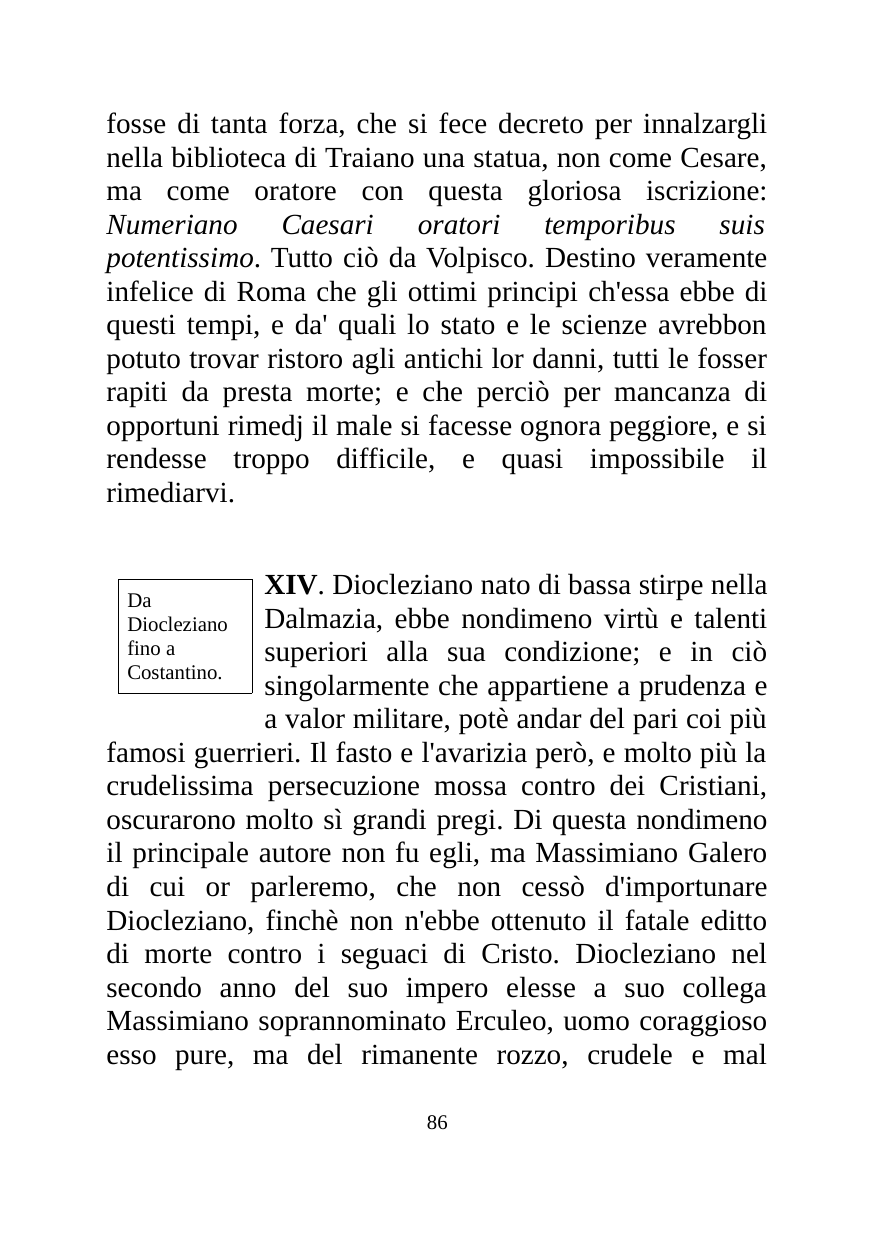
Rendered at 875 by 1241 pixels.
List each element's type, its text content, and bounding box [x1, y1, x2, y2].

text XIV. Diocleziano nato di bassa stirpe nella Dalmazia, ebbe nondimeno virtù e talenti superiori alla sua condizione; e in ciò singolarmente che appartiene a prudenza e a valor militare, potè andar del pari coi più famosi guerrieri. Il fasto e l'avarizia però, e molto più la crudelissima persecuzione mossa contro dei Cristiani, oscurarono molto sì grandi pregi. Di questa nondimeno il principale autore non fu egli, ma Massimiano Galero di cui or parleremo, che non cessò d'importunare Diocleziano, finchè non n'ebbe ottenuto il fatale editto di morte contro i seguaci di Cristo. Diocleziano nel secondo anno del suo impero elesse a suo collega Massimiano soprannominato Erculeo, uomo coraggioso esso pure, ma del rimanente rozzo, crudele e mal [106, 567, 768, 1070]
text fosse di tanta forza, che si fece decreto per innalzargli nella biblioteca di Traiano una statua, non come Cesare, ma come oratore con questa gloriosa iscrizione: Numeriano Caesari oratori temporibus suis potentissimo. Tutto ciò da Volpisco. Destino veramente infelice di Roma che gli ottimi principi ch'essa ebbe di questi tempi, e da' quali lo stato e le scienze avrebbon potuto trovar ristoro agli antichi lor danni, tutti le fosser rapiti da presta morte; e che perciò per mancanza di opportuni rimedj il male si facesse ognora peggiore, e si rendesse troppo difficile, e quasi impossibile il rimediarvi. [106, 106, 768, 509]
text Da Diocleziano fino a Costantino. [127, 588, 243, 684]
